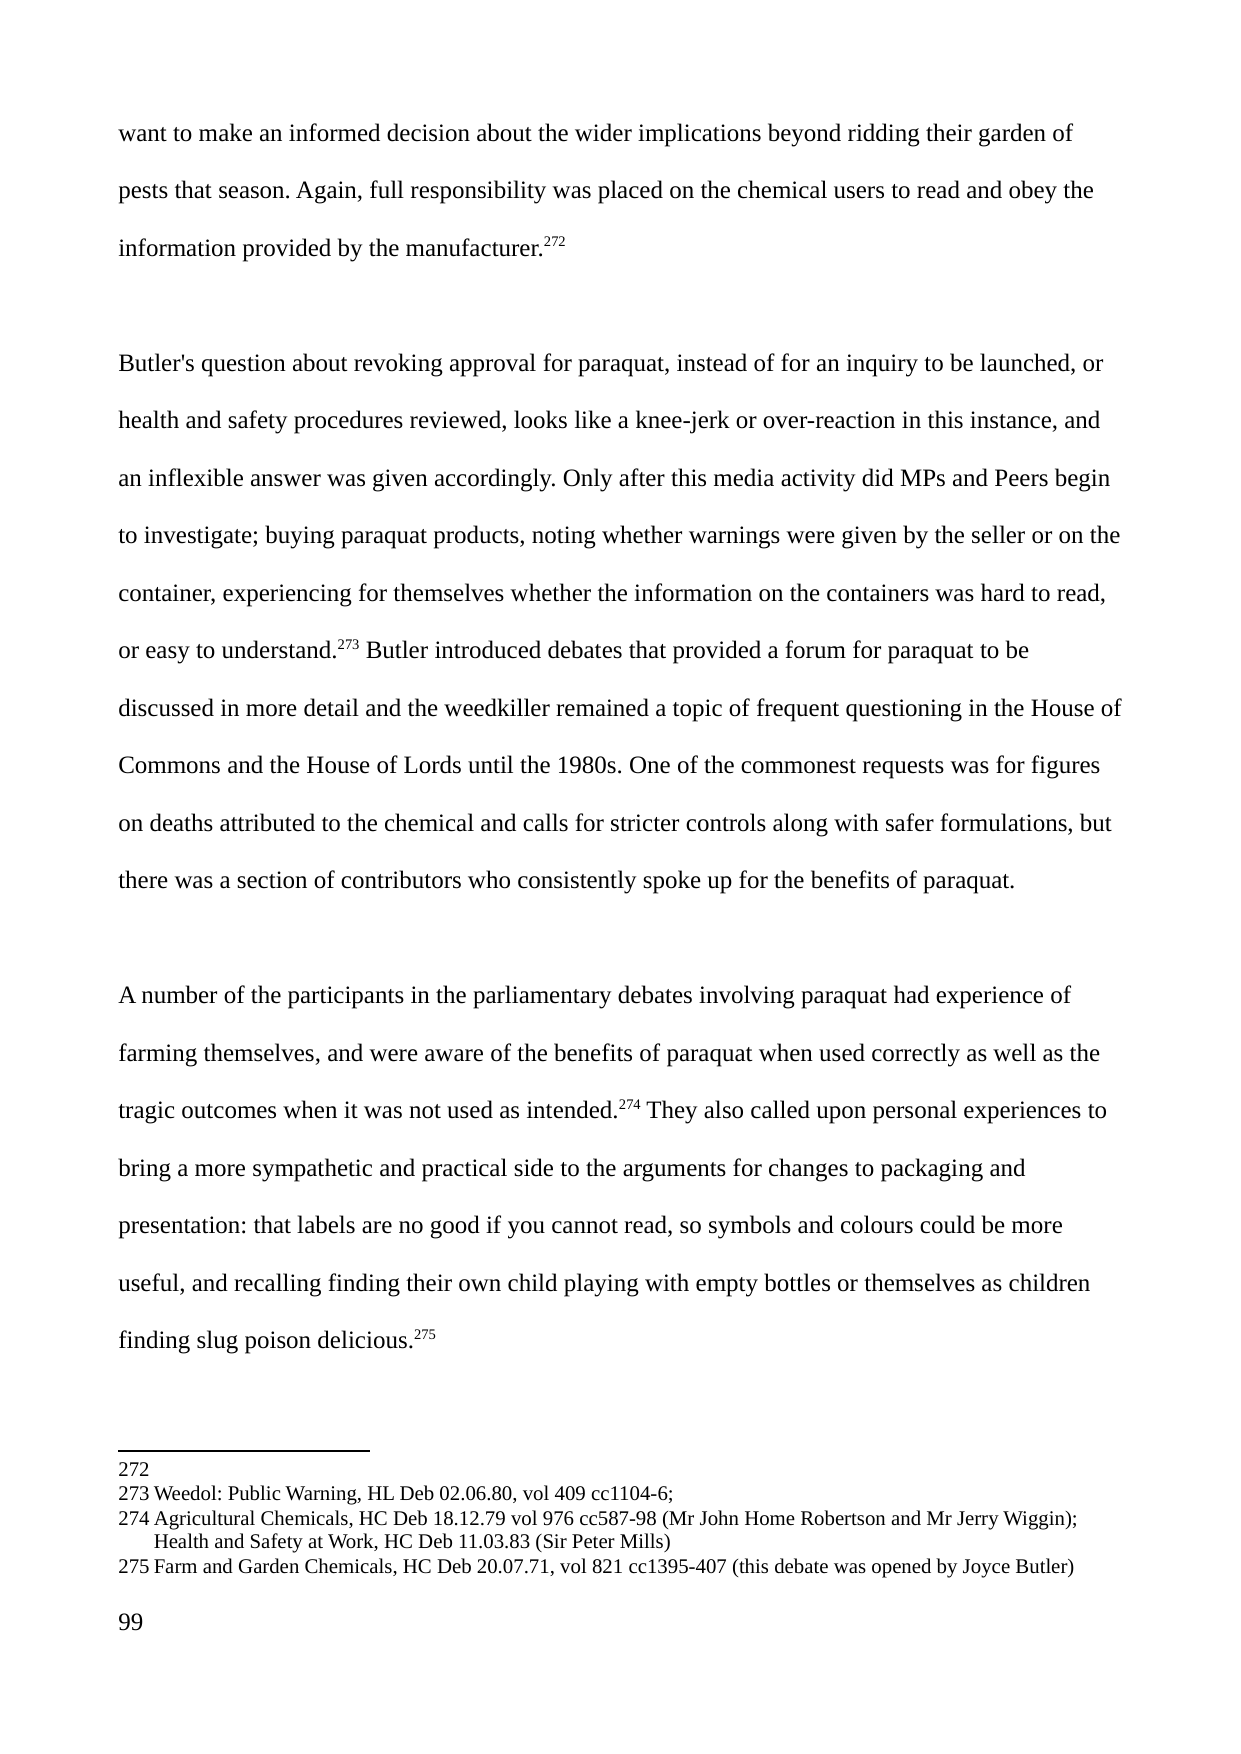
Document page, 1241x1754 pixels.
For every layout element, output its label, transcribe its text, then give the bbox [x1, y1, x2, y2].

text Farm and Garden Chemicals, HC Deb 20.07.71, vol 821 cc1395-407 (this debate was opened by Joyce Butler) [118, 1553, 1122, 1578]
text Weedol: Public Warning, HL Deb 02.06.80, vol 409 cc1104-6; [118, 1481, 1122, 1505]
text Butler's question about revoking approval for paraquat, instead of for an inquiry to be launched, or health and safety procedures reviewed, looks like a knee-jerk or over-reaction in this instance, and an inflexible answer was given accordingly. Only after this media activity did MPs and Peers begin to investigate; buying paraquat products, noting whether warnings were given by the seller or on the container, experiencing for themselves whether the information on the containers was hard to read, or easy to understand. Butler introduced debates that provided a forum for paraquat to be discussed in more detail and the weedkiller remained a topic of frequent questioning in the House of Commons and the House of Lords until the 1980s. One of the commonest requests was for figures on deaths attributed to the chemical and calls for stricter controls along with safer formulations, but there was a section of contributors who consistently spoke up for the benefits of paraquat. [118, 348, 1122, 894]
text Agricultural Chemicals, HC Deb 18.12.79 vol 976 cc587-98 (Mr John Home Robertson and Mr Jerry Wiggin); Health and Safety at Work, HC Deb 11.03.83 (Sir Peter Mills) [118, 1505, 1122, 1553]
text want to make an informed decision about the wider implications beyond ridding their garden of pests that season. Again, full responsibility was placed on the chemical users to read and obey the information provided by the manufacturer. [118, 118, 1122, 262]
text A number of the participants in the parliamentary debates involving paraquat had experience of farming themselves, and were aware of the benefits of paraquat when used correctly as well as the tragic outcomes when it was not used as intended. They also called upon personal experiences to bring a more sympathetic and practical side to the arguments for changes to packaging and presentation: that labels are no good if you cannot read, so symbols and colours could be more useful, and recalling finding their own child playing with empty bottles or themselves as children finding slug poison delicious. [118, 981, 1122, 1354]
